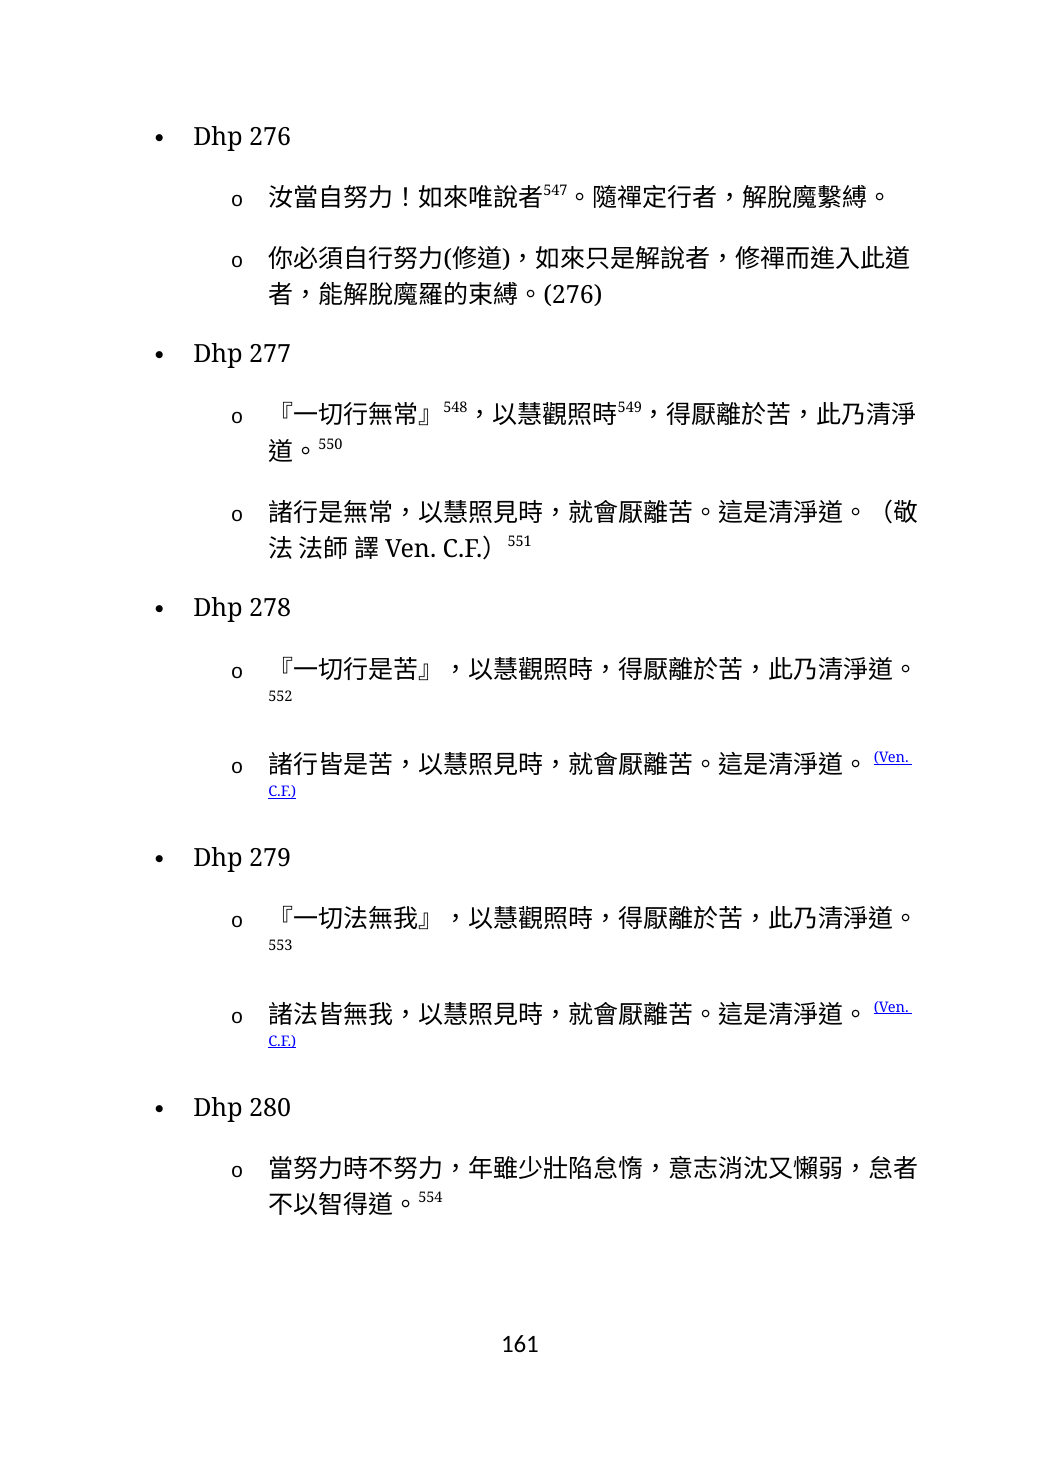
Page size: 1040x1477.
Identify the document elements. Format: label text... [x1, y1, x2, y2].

list 『一切行無常』，以慧觀照時，得厭離於苦，此乃清淨道。 [231, 395, 921, 467]
list 『一切行是苦』，以慧觀照時，得厭離於苦，此乃清淨道。 [231, 649, 921, 719]
list Dhp 277 [156, 336, 921, 370]
list 『一切法無我』，以慧觀照時，得厭離於苦，此乃清淨道。 [231, 899, 921, 969]
list 諸法皆無我，以慧照見時，就會厭離苦。這是清淨道。 (Ven. C.F.) [231, 994, 921, 1064]
list Dhp 280 [156, 1089, 921, 1123]
list 汝當自努力！如來唯說者。隨禪定行者，解脫魔繫縛。 [231, 177, 921, 213]
list Dhp 279 [156, 840, 921, 874]
list Dhp 276 [156, 118, 921, 152]
list Dhp 278 [156, 590, 921, 624]
list 諸行是無常，以慧照見時，就會厭離苦。這是清淨道。（敬法 法師 譯 Ven. C.F.） [231, 492, 921, 565]
list 你必須自行努力(修道)，如來只是解說者，修禪而進入此道者，能解脫魔羅的束縛。(276) [231, 238, 921, 311]
list 諸行皆是苦，以慧照見時，就會厭離苦。這是清淨道。 (Ven. C.F.) [231, 744, 921, 815]
list 當努力時不努力，年雖少壯陷怠惰，意志消沈又懶弱，怠者不以智得道。 [231, 1148, 921, 1221]
